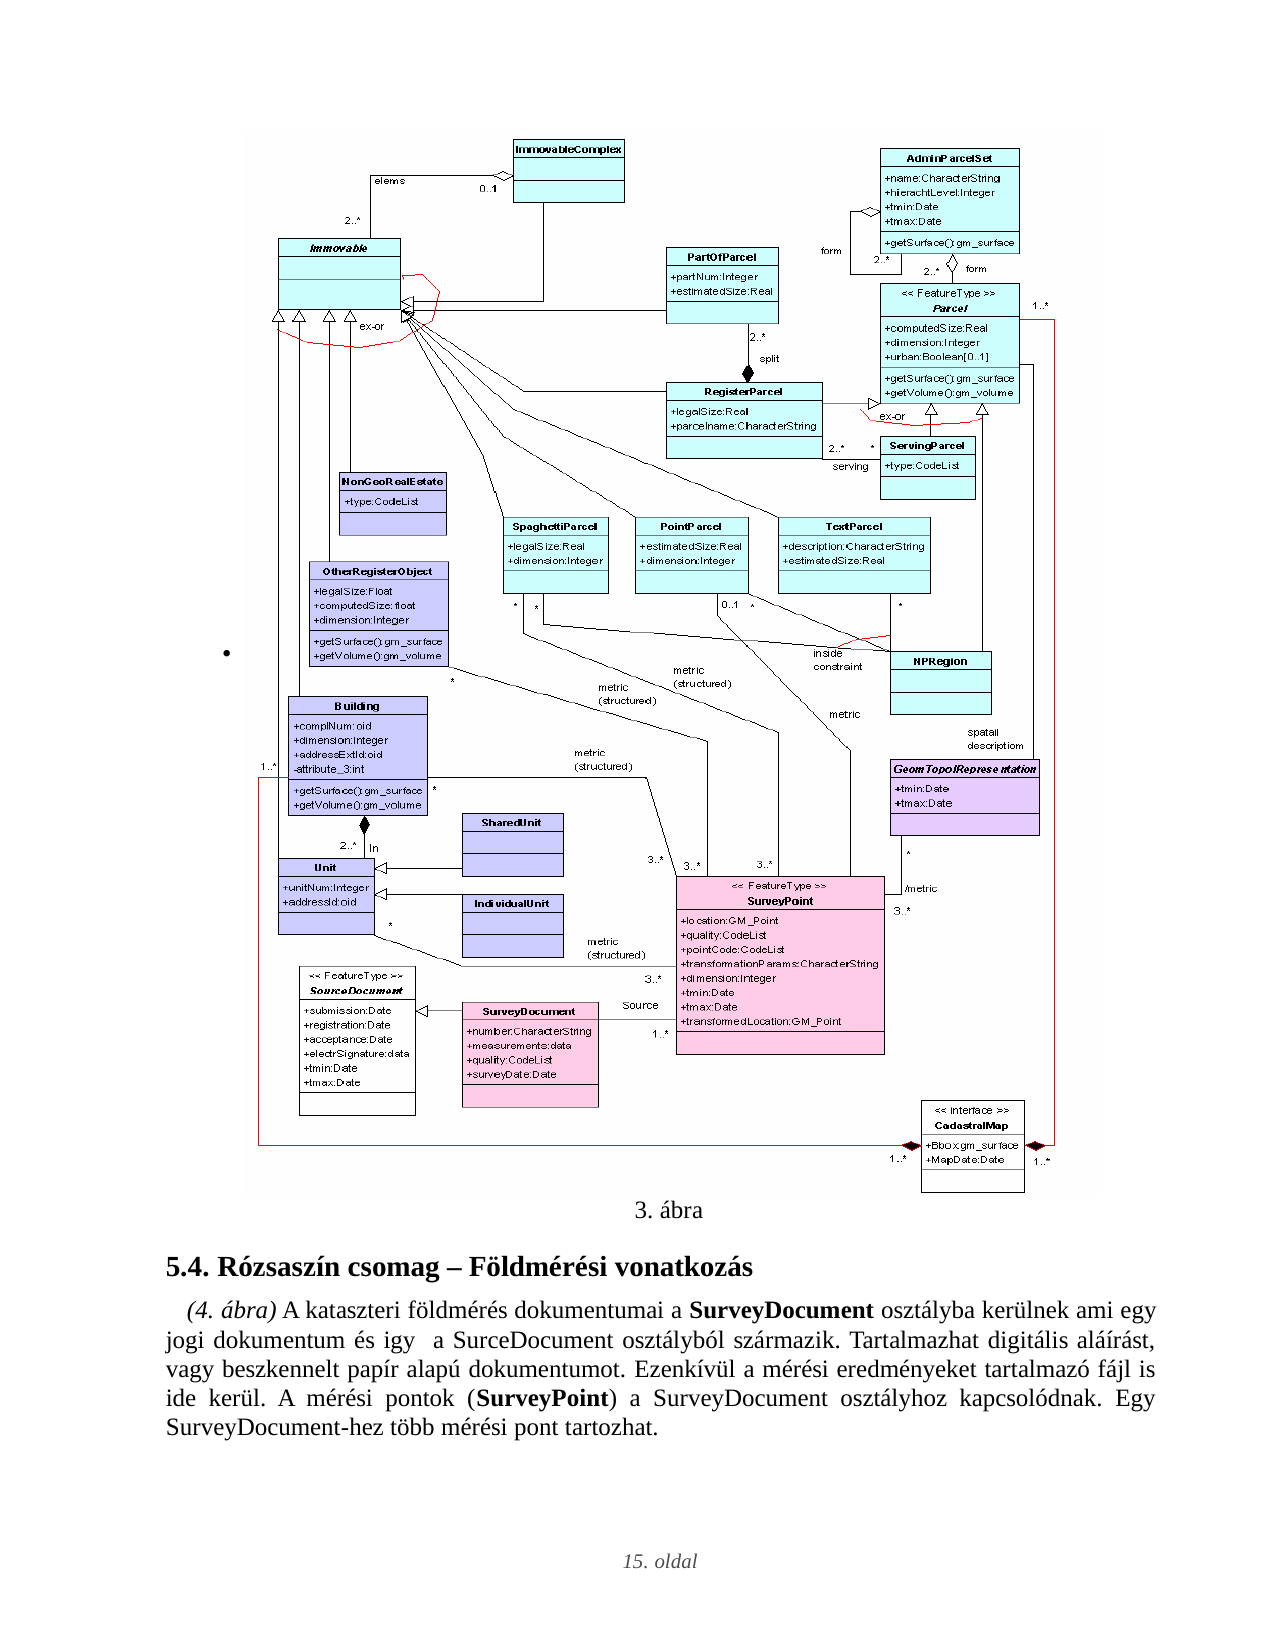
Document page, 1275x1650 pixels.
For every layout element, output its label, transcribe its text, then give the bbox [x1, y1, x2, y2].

text 3. ábra [166, 1195, 1156, 1224]
picture [243, 130, 1100, 1196]
text (4. ábra) A kataszteri földmérés dokumentumai a SurveyDocument osztályba kerülnek ami egy jogi dokumentum és igy a SurceDocument osztályból származik. Tartalmazhat digitális aláírást, vagy beszkennelt papír alapú dokumentumot. Ezenkívül a mérési eredményeket tartalmazó fájl is ide kerül. A mérési pontok (SurveyPoint) a SurveyDocument osztályhoz kapcsolódnak. Egy SurveyDocument-hez több mérési pont tartozhat. [166, 1295, 1156, 1441]
list Rózsaszín csomag – Földmérési vonatkozás [166, 1249, 1156, 1283]
